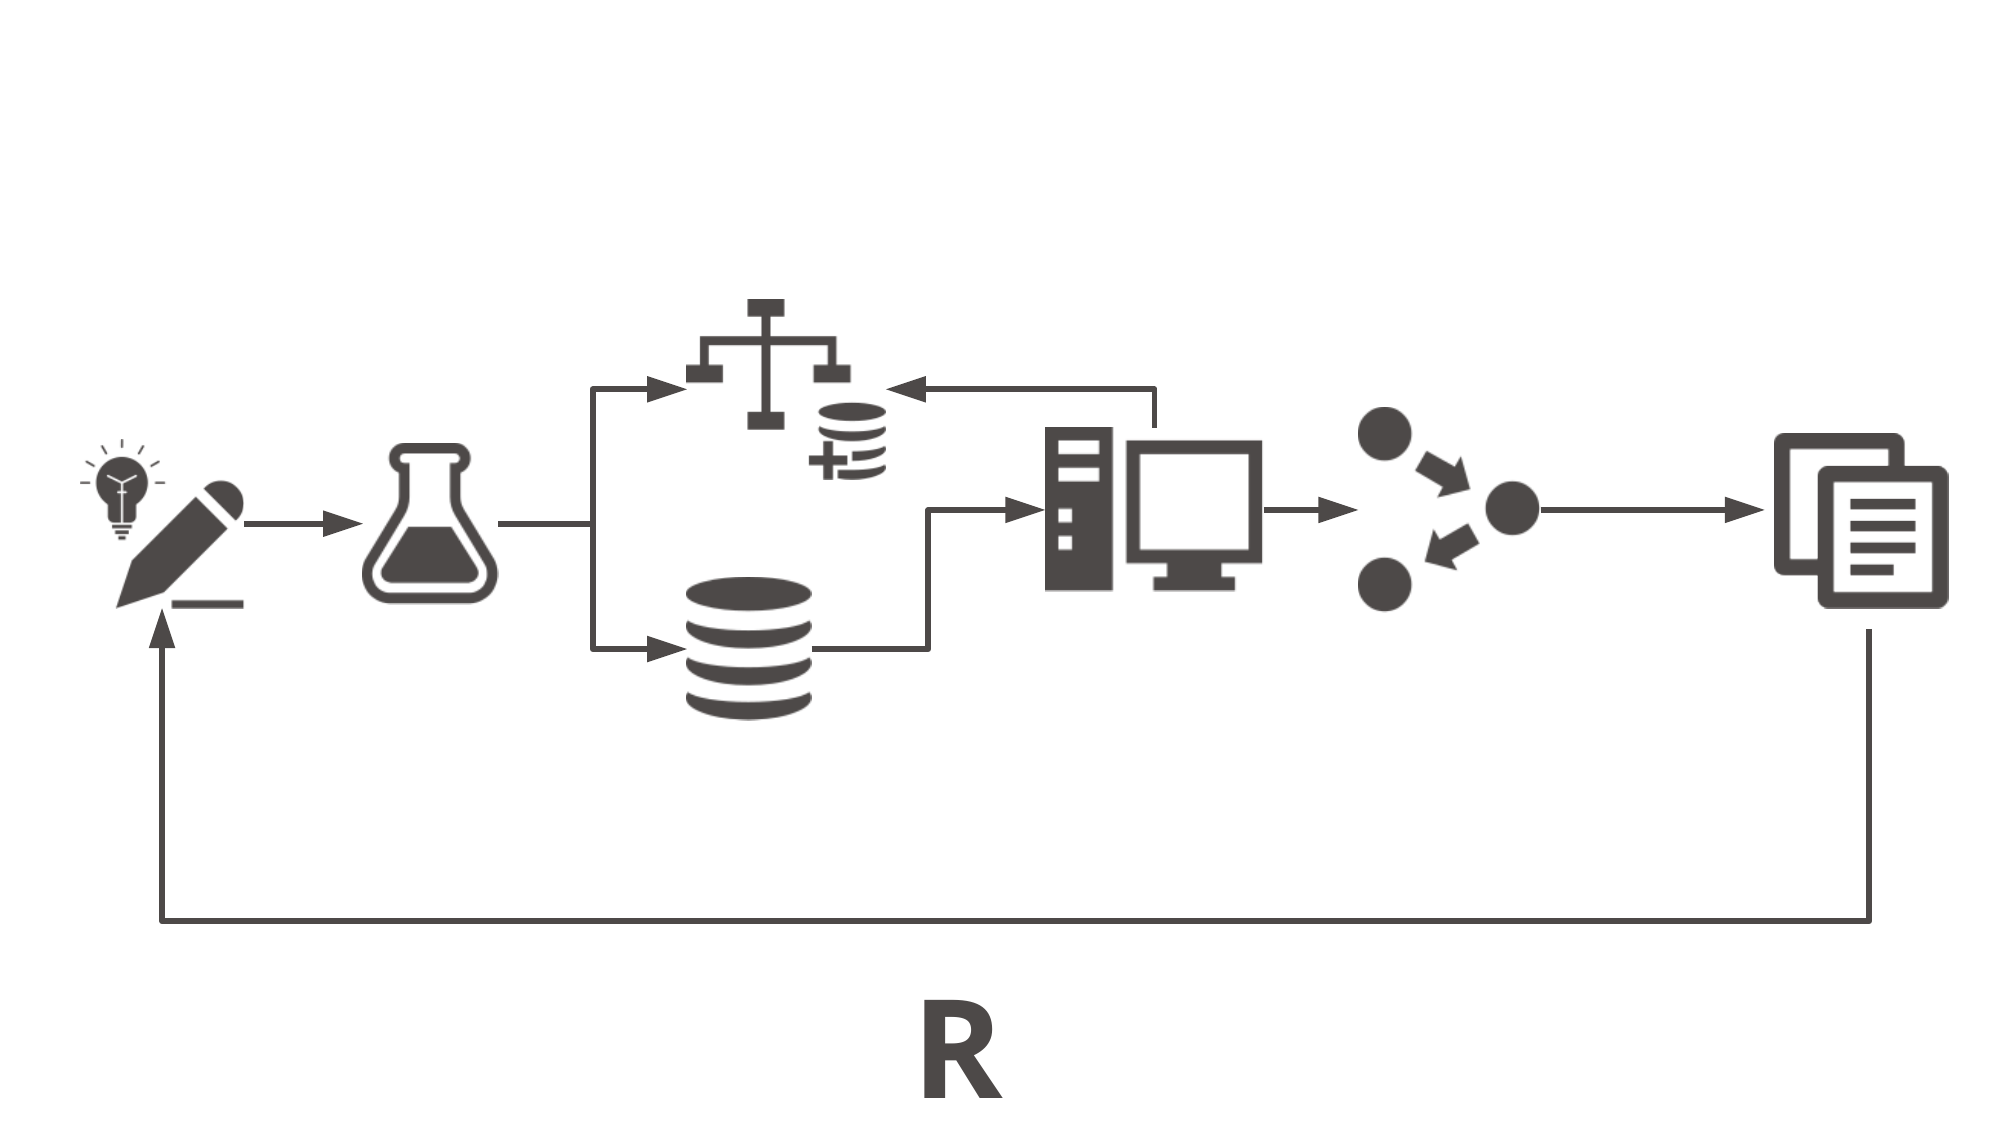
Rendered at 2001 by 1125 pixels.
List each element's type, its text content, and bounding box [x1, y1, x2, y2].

picture [362, 443, 499, 605]
text_box R [897, 944, 1065, 1099]
picture [1774, 433, 1949, 609]
picture [1358, 407, 1541, 613]
picture [686, 577, 812, 721]
picture [80, 439, 245, 609]
picture [1045, 427, 1264, 593]
picture [686, 299, 886, 480]
